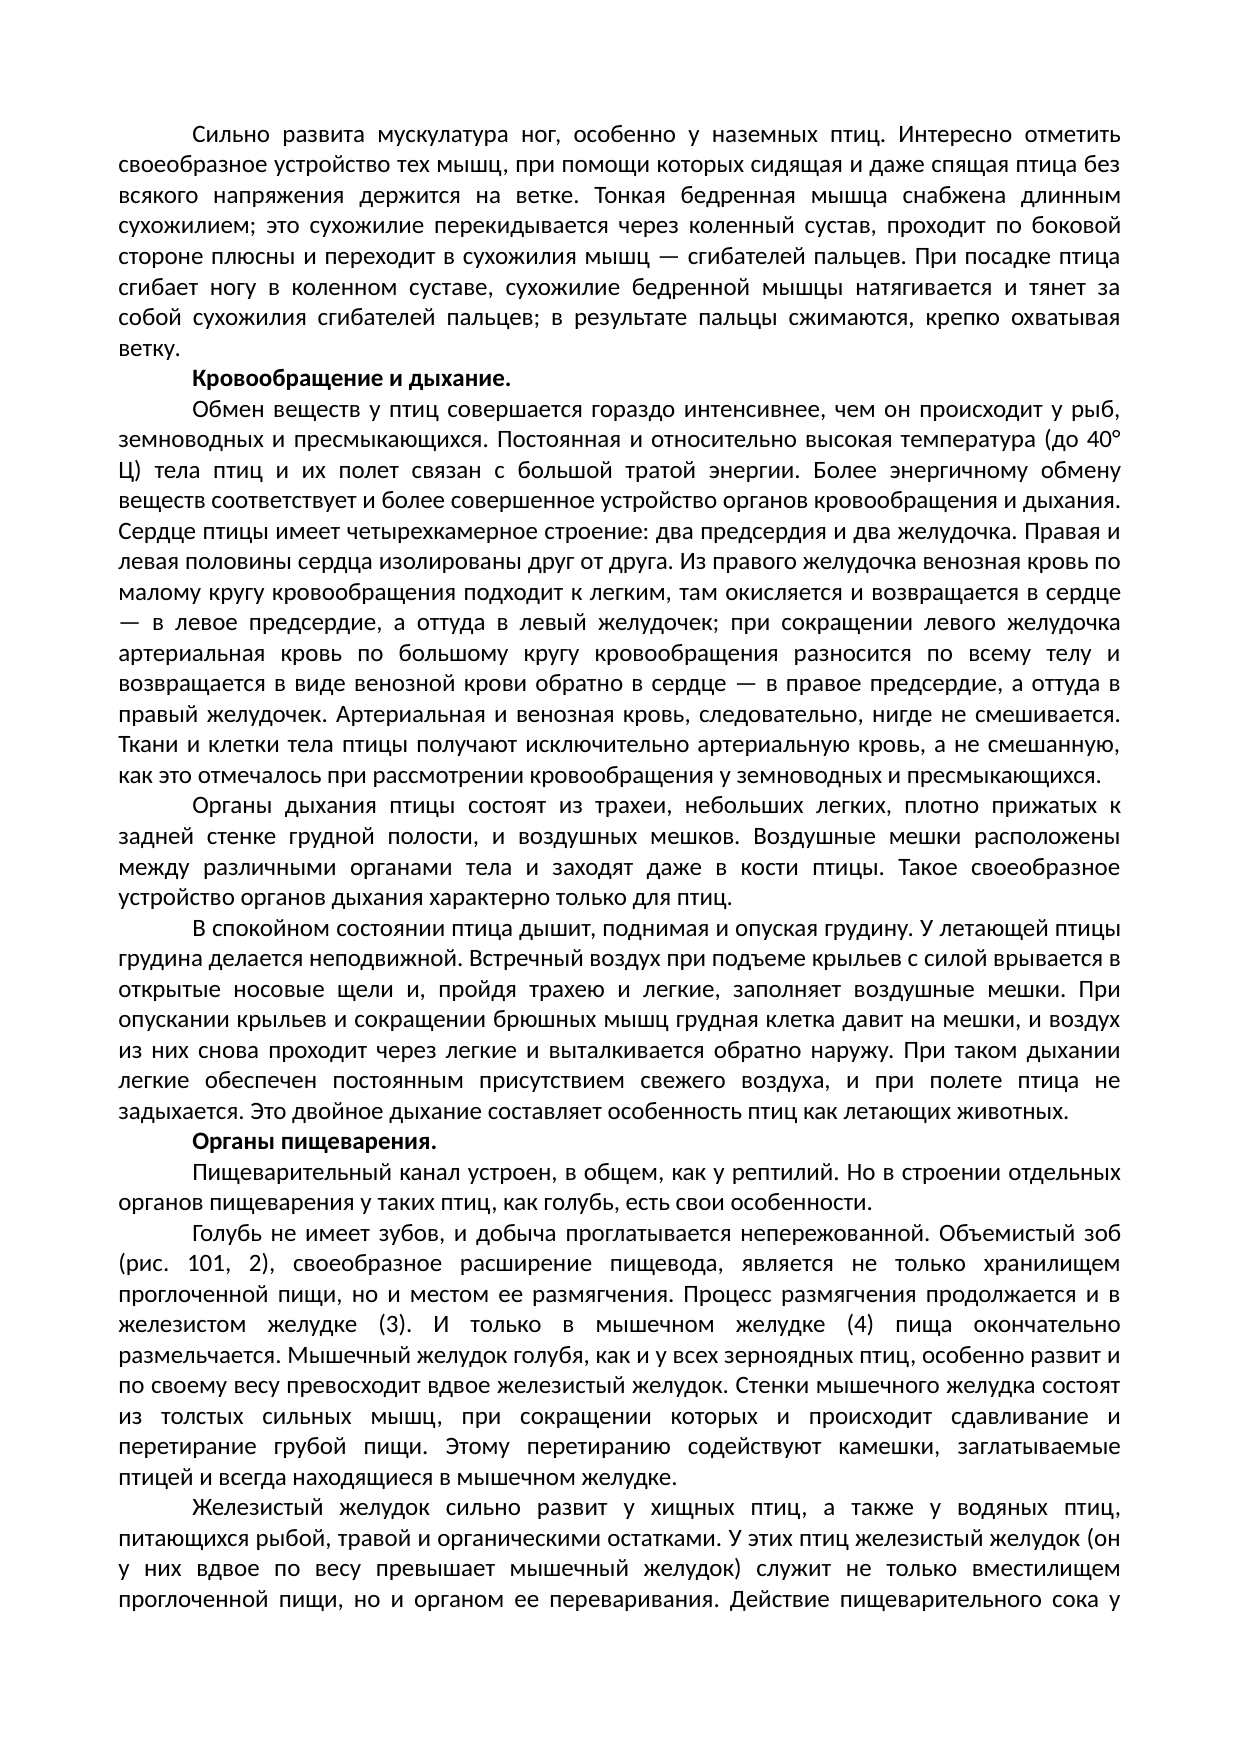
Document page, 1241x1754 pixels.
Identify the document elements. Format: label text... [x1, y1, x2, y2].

text Кровообращение и дыхание. [118, 362, 1122, 393]
text Сильно развита мускулатура ног, особенно у наземных птиц. Интересно отметить своеобразное устройство тех мышц, при помощи которых сидящая и даже спящая птица без всякого напряжения держится на ветке. Тонкая бедренная мышца снабжена длинным сухожилием; это сухожилие перекидывается через коленный сустав, проходит по боковой стороне плюсны и переходит в сухожилия мышц — сгибателей пальцев. При посадке птица сгибает ногу в коленном суставе, сухожилие бедренной мышцы натягивается и тянет за собой сухожилия сгибателей пальцев; в результате пальцы сжимаются, крепко охватывая ветку. [118, 118, 1122, 362]
text Железистый желудок сильно развит у хищных птиц, а также у водяных птиц, питающихся рыбой, травой и органическими остатками. У этих птиц железистый желудок (он у них вдвое по весу превышает мышечный желудок) служит не только вместилищем проглоченной пищи, но и органом ее переваривания. Действие пищеварительного сока у [118, 1492, 1122, 1614]
text Обмен веществ у птиц совершается гораздо интенсивнее, чем он происходит у рыб, земноводных и пресмыкающихся. Постоянная и относительно высокая температура (до 40° Ц) тела птиц и их полет связан с большой тратой энергии. Более энергичному обмену веществ соответствует и более совершенное устройство органов кровообращения и дыхания. Сердце птицы имеет четырехкамерное строение: два предсердия и два желудочка. Правая и левая половины сердца изолированы друг от друга. Из правого желудочка венозная кровь по малому кругу кровообращения подходит к легким, там окисляется и возвращается в сердце — в левое предсердие, а оттуда в левый желудочек; при сокращении левого желудочка артериальная кровь по большому кругу кровообращения разносится по всему телу и возвращается в виде венозной крови обратно в сердце — в правое предсердие, а оттуда в правый желудочек. Артериальная и венозная кровь, следовательно, нигде не смешивается. Ткани и клетки тела птицы получают исключительно артериальную кровь, а не смешанную, как это отмечалось при рассмотрении кровообращения у земноводных и пресмыкающихся. [118, 393, 1122, 789]
text Органы пищеварения. [118, 1125, 1122, 1156]
text Пищеварительный канал устроен, в общем, как у рептилий. Но в строении отдельных органов пищеварения у таких птиц, как голубь, есть свои особенности. [118, 1156, 1122, 1217]
text Голубь не имеет зубов, и добыча проглатывается непережованной. Объемистый зоб (рис. 101, 2), своеобразное расширение пищевода, является не только хранилищем проглоченной пищи, но и местом ее размягчения. Процесс размягчения продолжается и в железистом желудке (3). И только в мышечном желудке (4) пища окончательно размельчается. Мышечный желудок голубя, как и у всех зерноядных птиц, особенно развит и по своему весу превосходит вдвое железистый желудок. Стенки мышечного желудка состоят из толстых сильных мышц, при сокращении которых и происходит сдавливание и перетирание грубой пищи. Этому перетиранию содействуют камешки, заглатываемые птицей и всегда находящиеся в мышечном желудке. [118, 1217, 1122, 1492]
text В спокойном состоянии птица дышит, поднимая и опуская грудину. У летающей птицы грудина делается неподвижной. Встречный воздух при подъеме крыльев с силой врывается в открытые носовые щели и, пройдя трахею и легкие, заполняет воздушные мешки. При опускании крыльев и сокращении брюшных мышц грудная клетка давит на мешки, и воздух из них снова проходит через легкие и выталкивается обратно наружу. При таком дыхании легкие обеспечен постоянным присутствием свежего воздуха, и при полете птица не задыхается. Это двойное дыхание составляет особенность птиц как летающих животных. [118, 912, 1122, 1125]
text Органы дыхания птицы состоят из трахеи, небольших легких, плотно прижатых к задней стенке грудной полости, и воздушных мешков. Воздушные мешки расположены между различными органами тела и заходят даже в кости птицы. Такое своеобразное устройство органов дыхания характерно только для птиц. [118, 789, 1122, 912]
